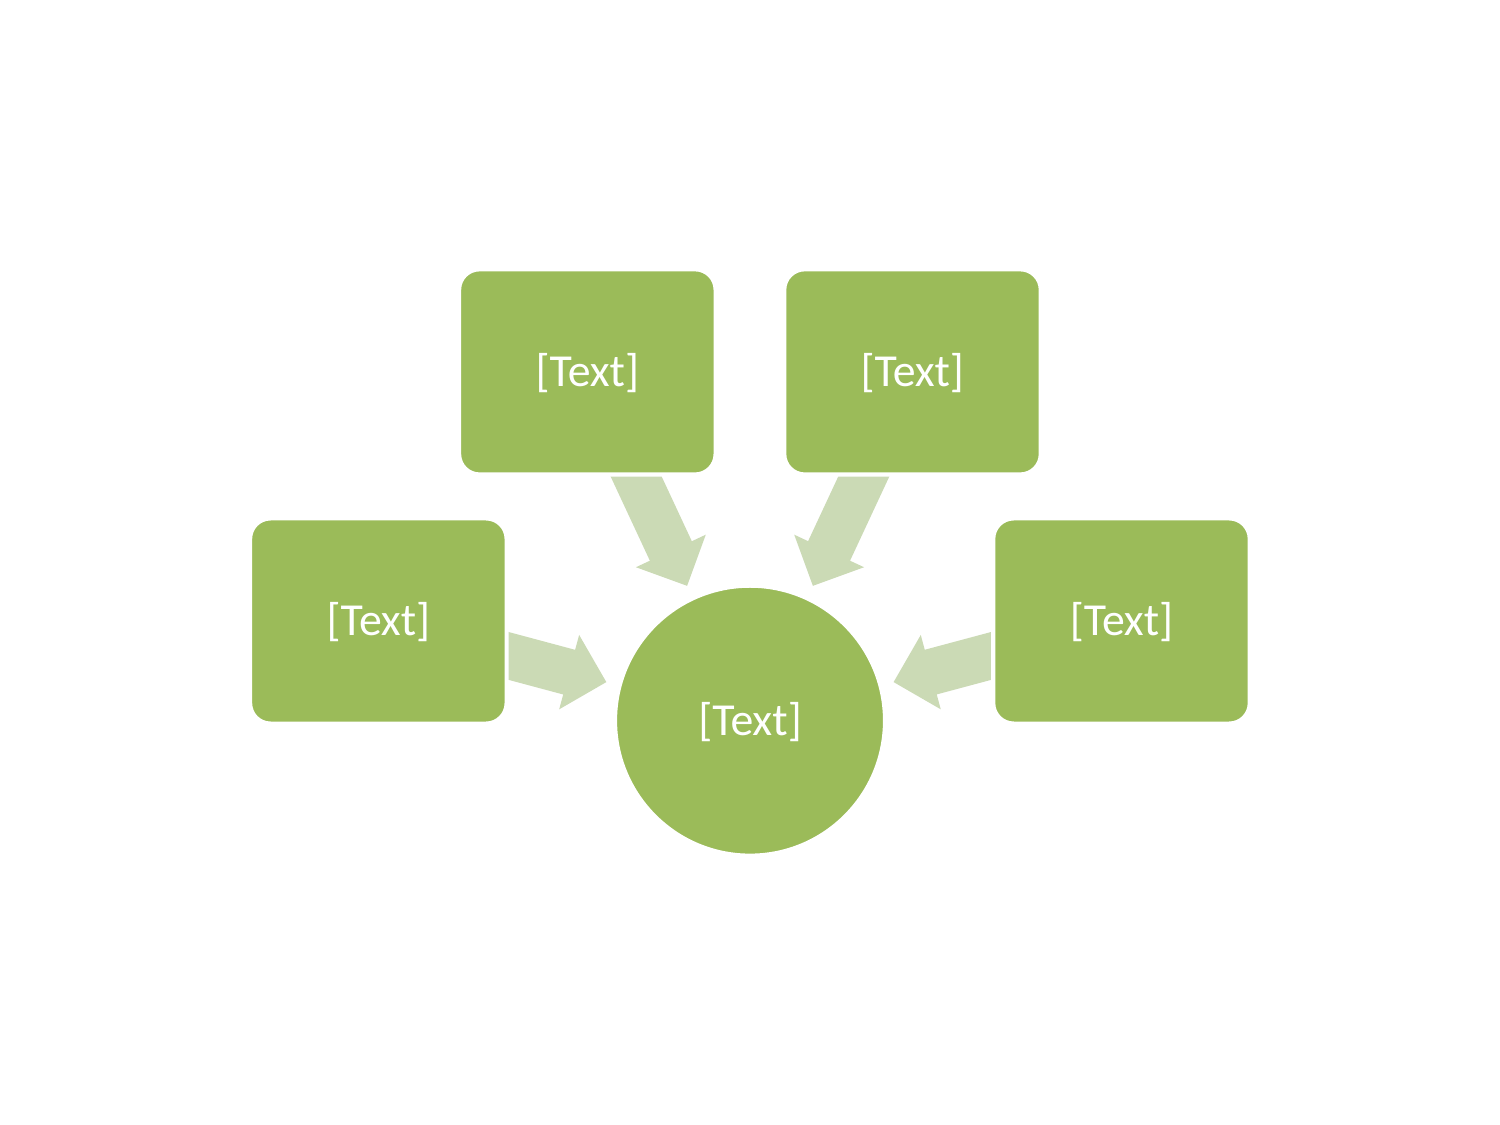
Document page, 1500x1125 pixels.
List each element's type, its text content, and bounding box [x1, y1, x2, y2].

text_box [Text] [784, 269, 1041, 475]
text_box [893, 631, 993, 710]
text_box [794, 475, 891, 586]
text_box [507, 631, 607, 710]
text_box [609, 475, 706, 586]
text_box [Text] [459, 269, 716, 475]
text_box [Text] [993, 518, 1250, 724]
text_box [Text] [615, 585, 886, 856]
text_box [Text] [250, 518, 507, 724]
